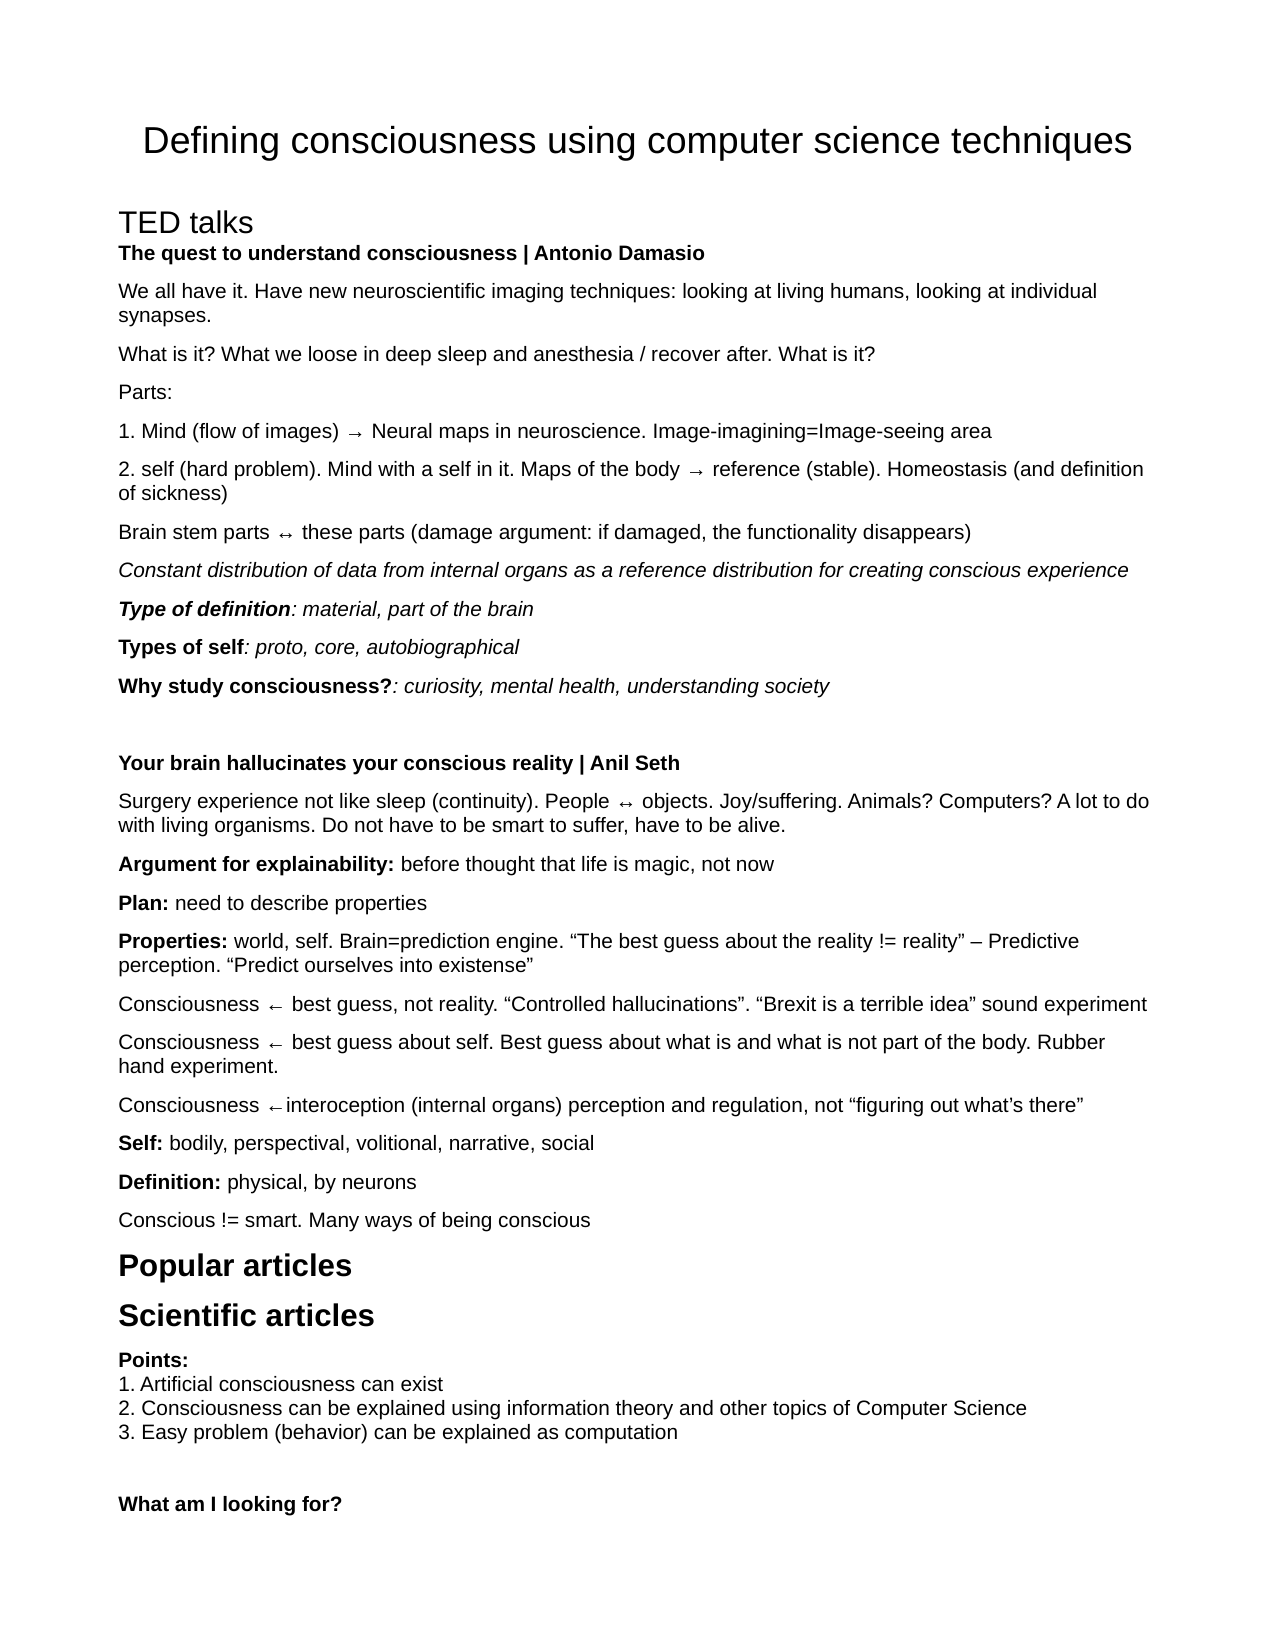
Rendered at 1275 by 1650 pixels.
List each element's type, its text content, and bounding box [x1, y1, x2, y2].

text Constant distribution of data from internal organs as a reference distribution for creating conscious experience [118, 558, 1157, 582]
text Consciousness ← best guess, not reality. “Controlled hallucinations”. “Brexit is a terrible idea” sound experiment [118, 991, 1157, 1015]
text What is it? What we loose in deep sleep and anesthesia / recover after. What is it? [118, 341, 1157, 365]
text Argument for explainability: before thought that life is magic, not now [118, 852, 1157, 876]
text Parts: [118, 380, 1157, 404]
text Brain stem parts ↔ these parts (damage argument: if damaged, the functionality disappears) [118, 519, 1157, 543]
text 1. Mind (flow of images) → Neural maps in neuroscience. Image-imagining=Image-seeing area [118, 418, 1157, 442]
text 1. Artificial consciousness can exist [118, 1372, 1157, 1396]
text Plan: need to describe properties [118, 890, 1157, 914]
text Points: [118, 1348, 1157, 1372]
text The quest to understand consciousness | Antonio Damasio [118, 240, 1157, 264]
text Properties: world, self. Brain=prediction engine. “The best guess about the reality != reality” – Predictive perception. “Predict ourselves into existense” [118, 929, 1157, 977]
text Conscious != smart. Many ways of being conscious [118, 1208, 1157, 1232]
text Type of definition: material, part of the brain [118, 597, 1157, 621]
text What am I looking for? [118, 1491, 1157, 1515]
text We all have it. Have new neuroscientific imaging techniques: looking at living humans, looking at individual synapses. [118, 279, 1157, 327]
text 3. Easy problem (behavior) can be explained as computation [118, 1419, 1157, 1443]
text Definition: physical, by neurons [118, 1169, 1157, 1193]
text Defining consciousness using computer science techniques [118, 118, 1157, 161]
text Self: bodily, perspectival, volitional, narrative, social [118, 1131, 1157, 1155]
text Popular articles [118, 1247, 1157, 1282]
text Consciousness ← best guess about self. Best guess about what is and what is not part of the body. Rubber hand experiment. [118, 1030, 1157, 1078]
text Why study consciousness?: curiosity, mental health, understanding society [118, 674, 1157, 698]
text Surgery experience not like sleep (continuity). People ↔ objects. Joy/suffering. Animals? Computers? A lot to do with living organisms. Do not have to be smart to suffer, have to be alive. [118, 789, 1157, 837]
text 2. self (hard problem). Mind with a self in it. Maps of the body → reference (stable). Homeostasis (and definition of sickness) [118, 457, 1157, 505]
text Types of self: proto, core, autobiographical [118, 635, 1157, 659]
text Your brain hallucinates your conscious reality | Anil Seth [118, 751, 1157, 775]
text 2. Consciousness can be explained using information theory and other topics of Computer Science [118, 1396, 1157, 1419]
text Scientific articles [118, 1297, 1157, 1333]
text TED talks [118, 204, 1157, 240]
text Consciousness ←interoception (internal organs) perception and regulation, not “figuring out what’s there” [118, 1092, 1157, 1116]
